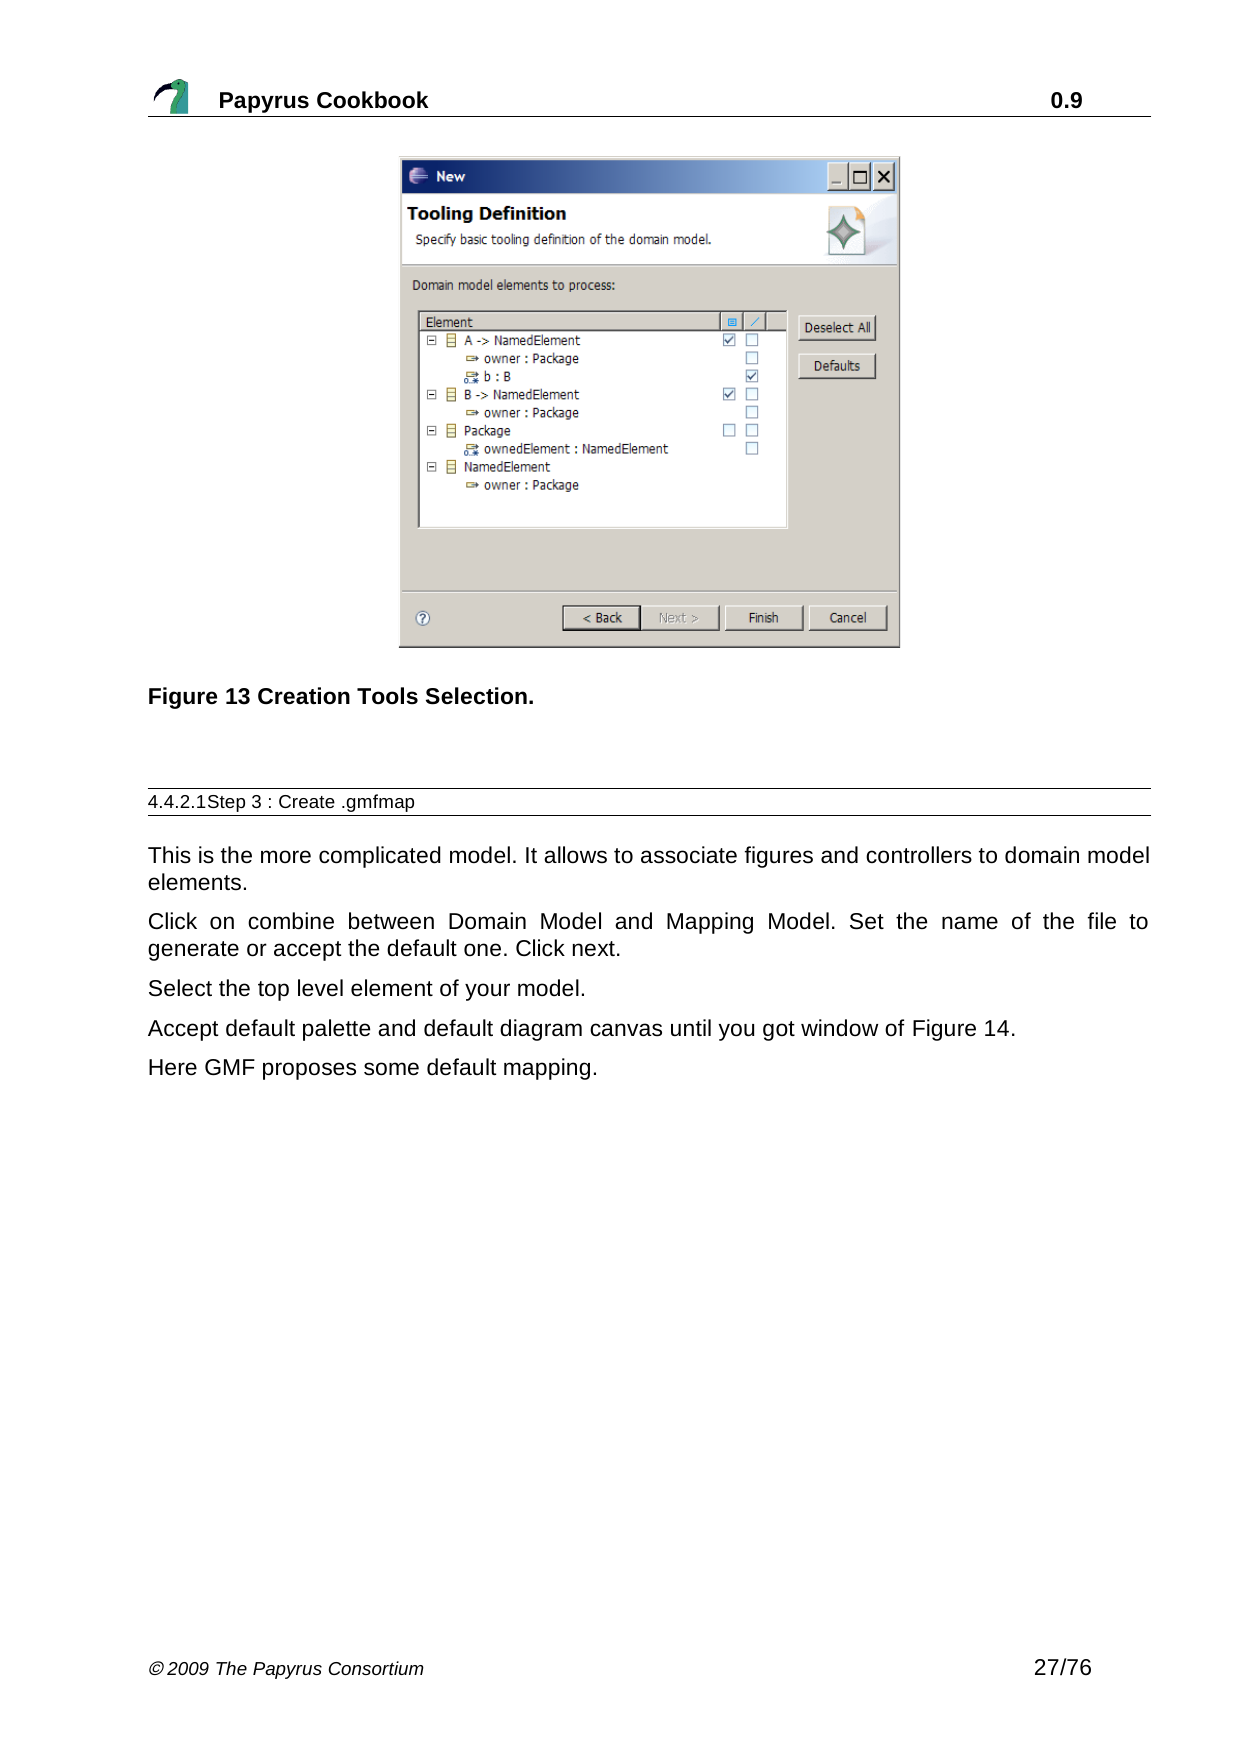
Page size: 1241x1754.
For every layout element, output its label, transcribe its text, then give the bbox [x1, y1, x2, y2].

text Here GMF proposes some default mapping. [148, 1053, 1151, 1081]
picture [153, 79, 189, 114]
text This is the more complicated model. It allows to associate figures and controllers to domain model elements. [148, 841, 1151, 895]
text Figure 13 Creation Tools Selection. [148, 682, 1151, 709]
picture [398, 156, 901, 648]
text Click on combine between Domain Model and Mapping Model. Set the name of the file to generate or accept the default one. Click next. [148, 908, 1151, 962]
text Select the top level element of your model. [148, 974, 1151, 1001]
text Accept default palette and default diagram canvas until you got window of Figure 14. [148, 1014, 1151, 1041]
subtitle Step 3 : Create .gmfmap [148, 789, 1151, 815]
